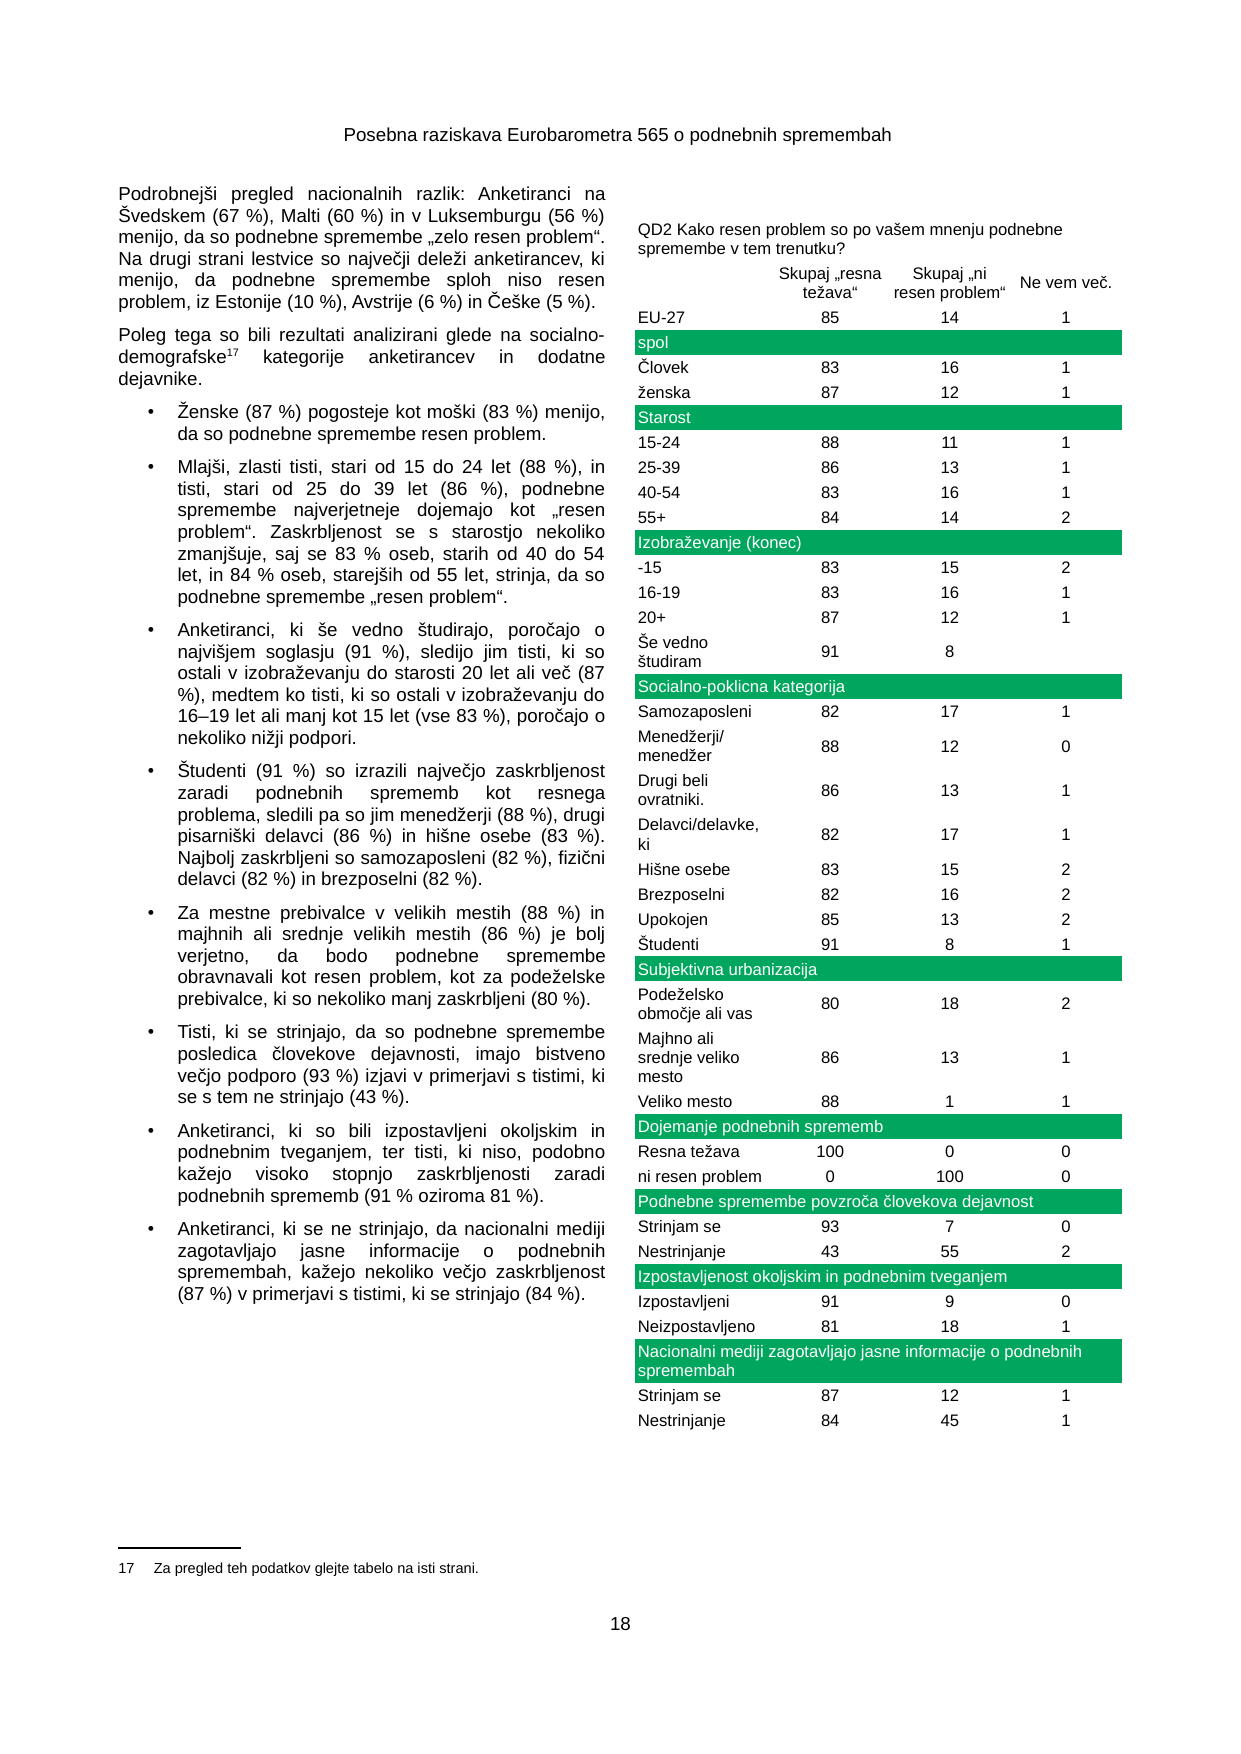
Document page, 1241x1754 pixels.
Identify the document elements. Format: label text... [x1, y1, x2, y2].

table_cell Majhno ali srednje veliko mesto [635, 1026, 770, 1089]
list Tisti, ki se strinjajo, da so podnebne spremembe posledica človekove dejavnosti, imajo bistveno večjo podporo (93 %) izjavi v primerjavi s tistimi, ki se s tem ne strinjajo (43 %). [148, 1021, 605, 1108]
table_cell 100 [890, 1164, 1009, 1189]
table_cell 8 [890, 931, 1009, 956]
table_cell EU-27 [635, 305, 770, 330]
table_cell ženska [635, 380, 770, 405]
table_cell 86 [770, 455, 890, 480]
table_cell 1 [1009, 355, 1122, 380]
table_cell 16 [890, 355, 1009, 380]
table_cell 2 [1009, 505, 1122, 530]
table_cell spol [635, 330, 1122, 355]
table_cell 86 [770, 768, 890, 812]
table_cell 0 [770, 1164, 890, 1189]
table_cell 13 [890, 768, 1009, 812]
table_cell 1 [1009, 768, 1122, 812]
table_cell 82 [770, 699, 890, 724]
list Mlajši, zlasti tisti, stari od 15 do 24 let (88 %), in tisti, stari od 25 do 39 let (86 %), podnebne spremembe najverjetneje dojemajo kot „resen problem“. Zaskrbljenost se s starostjo nekoliko zmanjšuje, saj se 83 % oseb, starih od 40 do 54 let, in 84 % oseb, starejših od 55 let, strinja, da so podnebne spremembe „resen problem“. [148, 456, 605, 607]
table_cell 93 [770, 1214, 890, 1239]
table_cell 18 [890, 1314, 1009, 1339]
table_cell 1 [1009, 699, 1122, 724]
table_cell 85 [770, 305, 890, 330]
table_cell 9 [890, 1289, 1009, 1314]
table_cell 17 [890, 699, 1009, 724]
table_cell 11 [890, 430, 1009, 455]
table_cell Starost [635, 405, 1122, 430]
table_cell Neizpostavljeno [635, 1314, 770, 1339]
table_cell 85 [770, 906, 890, 931]
list Ženske (87 %) pogosteje kot moški (83 %) menijo, da so podnebne spremembe resen problem. [148, 401, 605, 444]
table_cell ni resen problem [635, 1164, 770, 1189]
table_cell Podnebne spremembe povzroča človekova dejavnost [635, 1189, 1122, 1214]
table_cell 1 [1009, 480, 1122, 505]
table_cell 1 [1009, 1383, 1122, 1408]
table_cell Nestrinjanje [635, 1408, 770, 1433]
table_cell 1 [890, 1089, 1009, 1114]
table_cell 82 [770, 881, 890, 906]
table_cell 1 [1009, 931, 1122, 956]
table_cell 45 [890, 1408, 1009, 1433]
table_cell -15 [635, 555, 770, 580]
table_cell 1 [1009, 1408, 1122, 1433]
table_cell 12 [890, 380, 1009, 405]
table_cell 86 [770, 1026, 890, 1089]
table_cell 88 [770, 1089, 890, 1114]
text Za pregled teh podatkov glejte tabelo na isti strani. [118, 1560, 605, 1577]
table_cell Še vedno študiram [635, 630, 770, 674]
table_cell 16 [890, 480, 1009, 505]
table_cell Skupaj „ni resen problem“ [890, 261, 1009, 305]
table_cell 13 [890, 1026, 1009, 1089]
table_cell 83 [770, 555, 890, 580]
table_cell 8 [890, 630, 1009, 674]
table_cell 84 [770, 505, 890, 530]
table_cell 0 [1009, 1214, 1122, 1239]
table_cell 88 [770, 430, 890, 455]
table_cell 43 [770, 1239, 890, 1264]
table_cell 2 [1009, 906, 1122, 931]
table_cell 83 [770, 480, 890, 505]
table_cell 83 [770, 355, 890, 380]
table_cell Delavci/delavke, ki [635, 812, 770, 856]
table_cell 83 [770, 856, 890, 881]
table_cell 14 [890, 305, 1009, 330]
table_cell 16 [890, 580, 1009, 605]
table_cell Veliko mesto [635, 1089, 770, 1114]
table_cell 1 [1009, 1314, 1122, 1339]
table_cell 2 [1009, 981, 1122, 1026]
table_cell Upokojen [635, 906, 770, 931]
table_cell 87 [770, 605, 890, 630]
text Podrobnejši pregled nacionalnih razlik: Anketiranci na Švedskem (67 %), Malti (60 %) in v Luksemburgu (56 %) menijo, da so podnebne spremembe „zelo resen problem“. Na drugi strani lestvice so največji deleži anketirancev, ki menijo, da podnebne spremembe sploh niso resen problem, iz Estonije (10 %), Avstrije (6 %) in Češke (5 %). [118, 183, 605, 312]
table_cell Skupaj „resna težava“ [770, 261, 890, 305]
table_cell Človek [635, 355, 770, 380]
table_cell 15 [890, 856, 1009, 881]
table_cell [1009, 630, 1122, 674]
table_cell 55+ [635, 505, 770, 530]
table_cell 1 [1009, 1089, 1122, 1114]
table_cell 91 [770, 1289, 890, 1314]
table_cell Menedžerji/menedžer [635, 724, 770, 768]
table_cell Izpostavljenost okoljskim in podnebnim tveganjem [635, 1264, 1122, 1289]
table_header QD2 Kako resen problem so po vašem mnenju podnebne spremembe v tem trenutku? [635, 216, 1122, 261]
table_cell 16 [890, 881, 1009, 906]
table_cell 20+ [635, 605, 770, 630]
table_cell 81 [770, 1314, 890, 1339]
table_cell Samozaposleni [635, 699, 770, 724]
table_cell 88 [770, 724, 890, 768]
table_cell 84 [770, 1408, 890, 1433]
table_cell Strinjam se [635, 1383, 770, 1408]
table_cell 2 [1009, 856, 1122, 881]
table_cell Brezposelni [635, 881, 770, 906]
table_cell Izpostavljeni [635, 1289, 770, 1314]
table_cell Dojemanje podnebnih sprememb [635, 1114, 1122, 1139]
table_cell 1 [1009, 580, 1122, 605]
table_cell 1 [1009, 380, 1122, 405]
table_cell 1 [1009, 812, 1122, 856]
table_cell Študenti [635, 931, 770, 956]
table_cell 91 [770, 931, 890, 956]
table_cell 12 [890, 1383, 1009, 1408]
table_cell 0 [1009, 724, 1122, 768]
table_cell 15-24 [635, 430, 770, 455]
table_cell 1 [1009, 430, 1122, 455]
table_cell Hišne osebe [635, 856, 770, 881]
list Anketiranci, ki so bili izpostavljeni okoljskim in podnebnim tveganjem, ter tisti, ki niso, podobno kažejo visoko stopnjo zaskrbljenosti zaradi podnebnih sprememb (91 % oziroma 81 %). [148, 1119, 605, 1206]
table_cell 2 [1009, 881, 1122, 906]
table_cell 91 [770, 630, 890, 674]
table_cell Podeželsko območje ali vas [635, 981, 770, 1026]
list Študenti (91 %) so izrazili največjo zaskrbljenost zaradi podnebnih sprememb kot resnega problema, sledili pa so jim menedžerji (88 %), drugi pisarniški delavci (86 %) in hišne osebe (83 %). Najbolj zaskrbljeni so samozaposleni (82 %), fizični delavci (82 %) in brezposelni (82 %). [148, 760, 605, 890]
list Anketiranci, ki se ne strinjajo, da nacionalni mediji zagotavljajo jasne informacije o podnebnih spremembah, kažejo nekoliko večjo zaskrbljenost (87 %) v primerjavi s tistimi, ki se strinjajo (84 %). [148, 1218, 605, 1304]
table_cell Subjektivna urbanizacija [635, 956, 1122, 981]
table_cell 7 [890, 1214, 1009, 1239]
table_cell 16-19 [635, 580, 770, 605]
table_cell Nestrinjanje [635, 1239, 770, 1264]
table_cell 1 [1009, 305, 1122, 330]
table_cell Strinjam se [635, 1214, 770, 1239]
table_cell [635, 261, 770, 305]
table_cell 2 [1009, 555, 1122, 580]
table_cell 0 [1009, 1164, 1122, 1189]
table_cell 87 [770, 380, 890, 405]
table_cell 17 [890, 812, 1009, 856]
list Anketiranci, ki še vedno študirajo, poročajo o najvišjem soglasju (91 %), sledijo jim tisti, ki so ostali v izobraževanju do starosti 20 let ali več (87 %), medtem ko tisti, ki so ostali v izobraževanju do 16–19 let ali manj kot 15 let (vse 83 %), poročajo o nekoliko nižji podpori. [148, 619, 605, 748]
table_cell 15 [890, 555, 1009, 580]
table_cell 0 [890, 1139, 1009, 1164]
table_cell 87 [770, 1383, 890, 1408]
table_cell 0 [1009, 1139, 1122, 1164]
table_cell Ne vem več. [1009, 261, 1122, 305]
table_cell Drugi beli ovratniki. [635, 768, 770, 812]
table_cell 83 [770, 580, 890, 605]
table_cell 13 [890, 906, 1009, 931]
table_cell 12 [890, 724, 1009, 768]
table_cell Izobraževanje (konec) [635, 530, 1122, 555]
table_cell 82 [770, 812, 890, 856]
table_cell 80 [770, 981, 890, 1026]
table_cell 100 [770, 1139, 890, 1164]
table_cell Resna težava [635, 1139, 770, 1164]
table_cell 14 [890, 505, 1009, 530]
table_cell 2 [1009, 1239, 1122, 1264]
table_cell 40-54 [635, 480, 770, 505]
table_cell 25-39 [635, 455, 770, 480]
list Za mestne prebivalce v velikih mestih (88 %) in majhnih ali srednje velikih mestih (86 %) je bolj verjetno, da bodo podnebne spremembe obravnavali kot resen problem, kot za podeželske prebivalce, ki so nekoliko manj zaskrbljeni (80 %). [148, 902, 605, 1009]
table_cell 1 [1009, 605, 1122, 630]
table_cell 1 [1009, 1026, 1122, 1089]
table_cell 55 [890, 1239, 1009, 1264]
table_cell 1 [1009, 455, 1122, 480]
table_cell 13 [890, 455, 1009, 480]
table_cell 18 [890, 981, 1009, 1026]
table_cell 0 [1009, 1289, 1122, 1314]
table_cell Nacionalni mediji zagotavljajo jasne informacije o podnebnih spremembah [635, 1339, 1122, 1383]
text Poleg tega so bili rezultati analizirani glede na socialno-demografske kategorije anketirancev in dodatne dejavnike. [118, 324, 605, 389]
table_cell Socialno-poklicna kategorija [635, 674, 1122, 699]
table_cell 12 [890, 605, 1009, 630]
